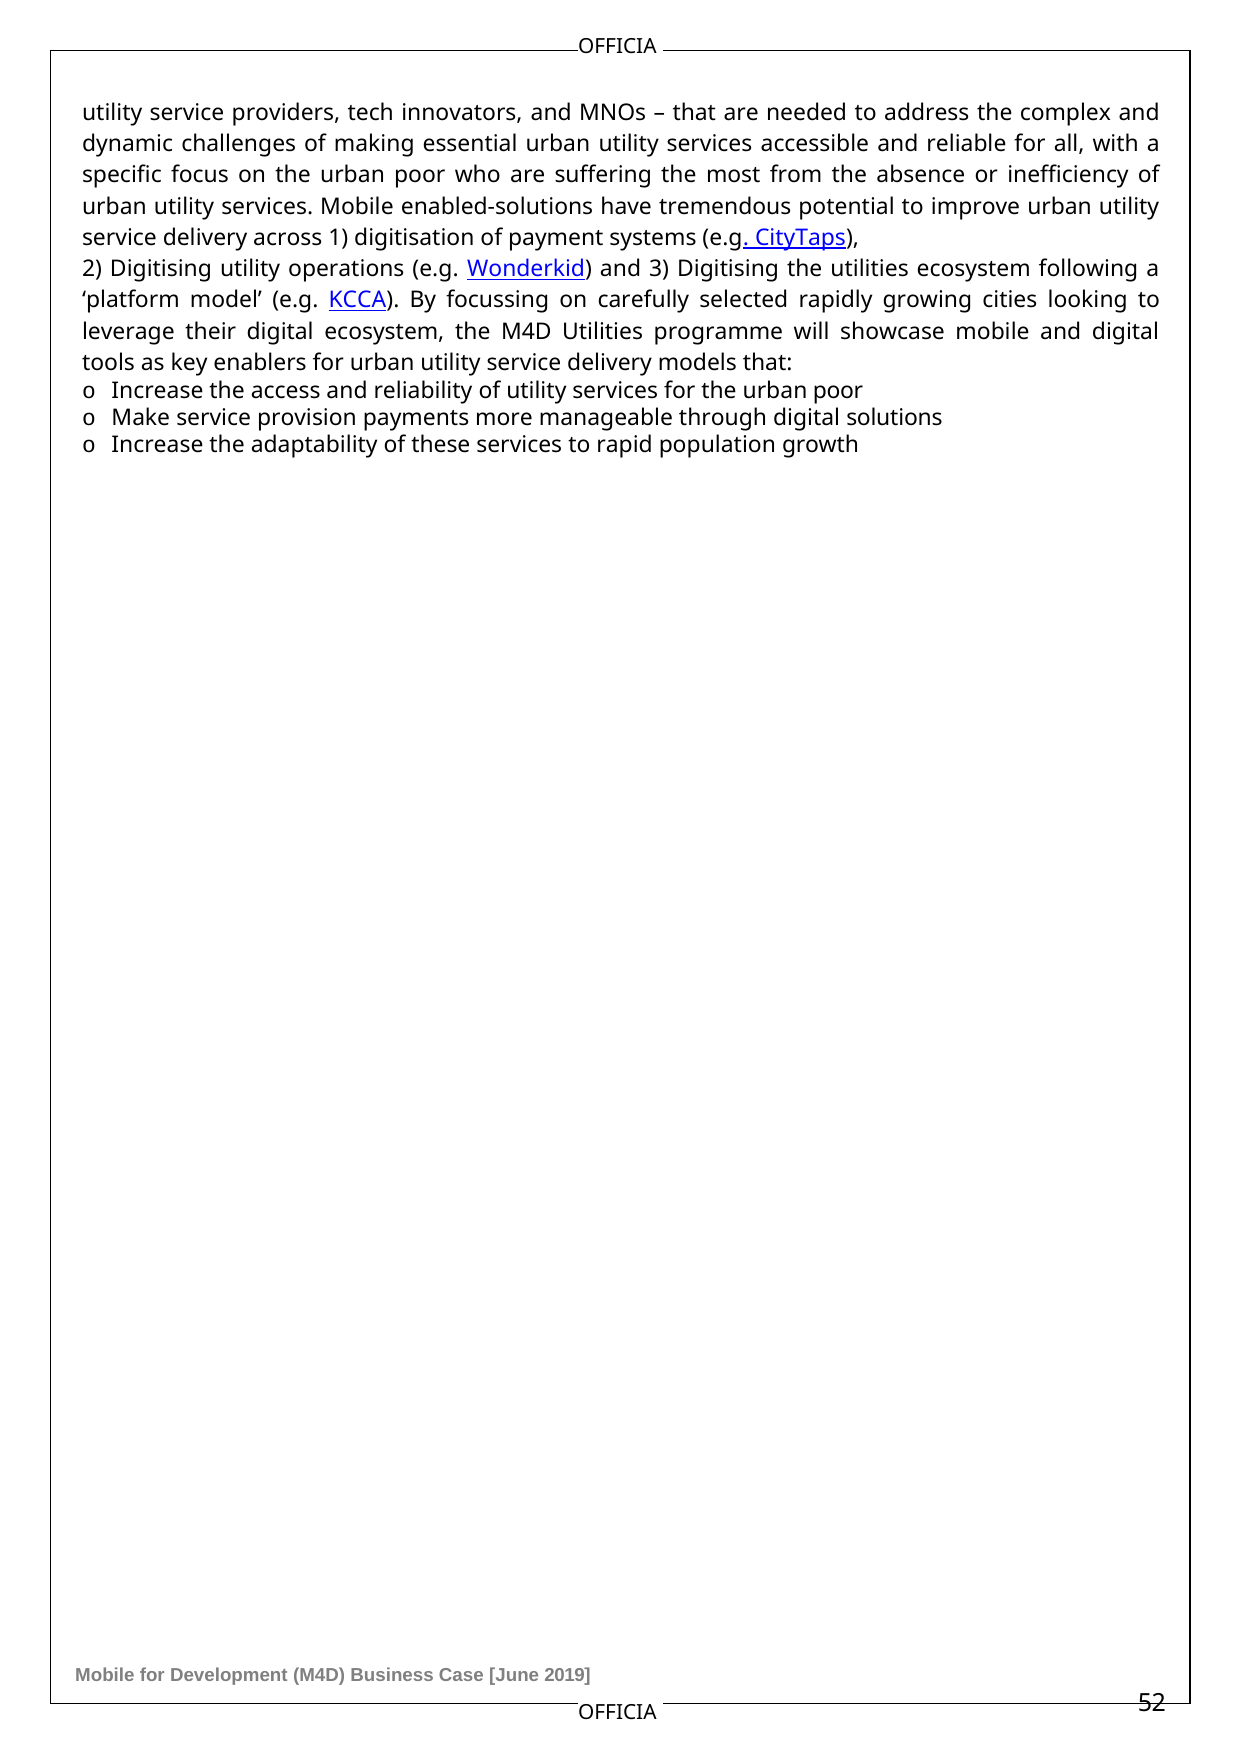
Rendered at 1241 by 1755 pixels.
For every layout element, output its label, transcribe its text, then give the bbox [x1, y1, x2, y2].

list Make service provision payments more manageable through digital solutions [82, 404, 1189, 431]
text 2) Digitising utility operations (e.g. Wonderkid) and 3) Digitising the utilities ecosystem following a ‘platform model’ (e.g. KCCA). By focussing on carefully selected rapidly growing cities looking to leverage their digital ecosystem, the M4D Utilities programme will showcase mobile and digital tools as key enablers for urban utility service delivery models that: [82, 252, 1160, 377]
text utility service providers, tech innovators, and MNOs – that are needed to address the complex and dynamic challenges of making essential urban utility services accessible and reliable for all, with a specific focus on the urban poor who are suffering the most from the absence or inefficiency of urban utility services. Mobile enabled-solutions have tremendous potential to improve urban utility service delivery across 1) digitisation of payment systems (e.g. CityTaps), [82, 96, 1160, 252]
list Increase the access and reliability of utility services for the urban poor [82, 377, 1189, 404]
list Increase the adaptability of these services to rapid population growth [82, 431, 1189, 458]
